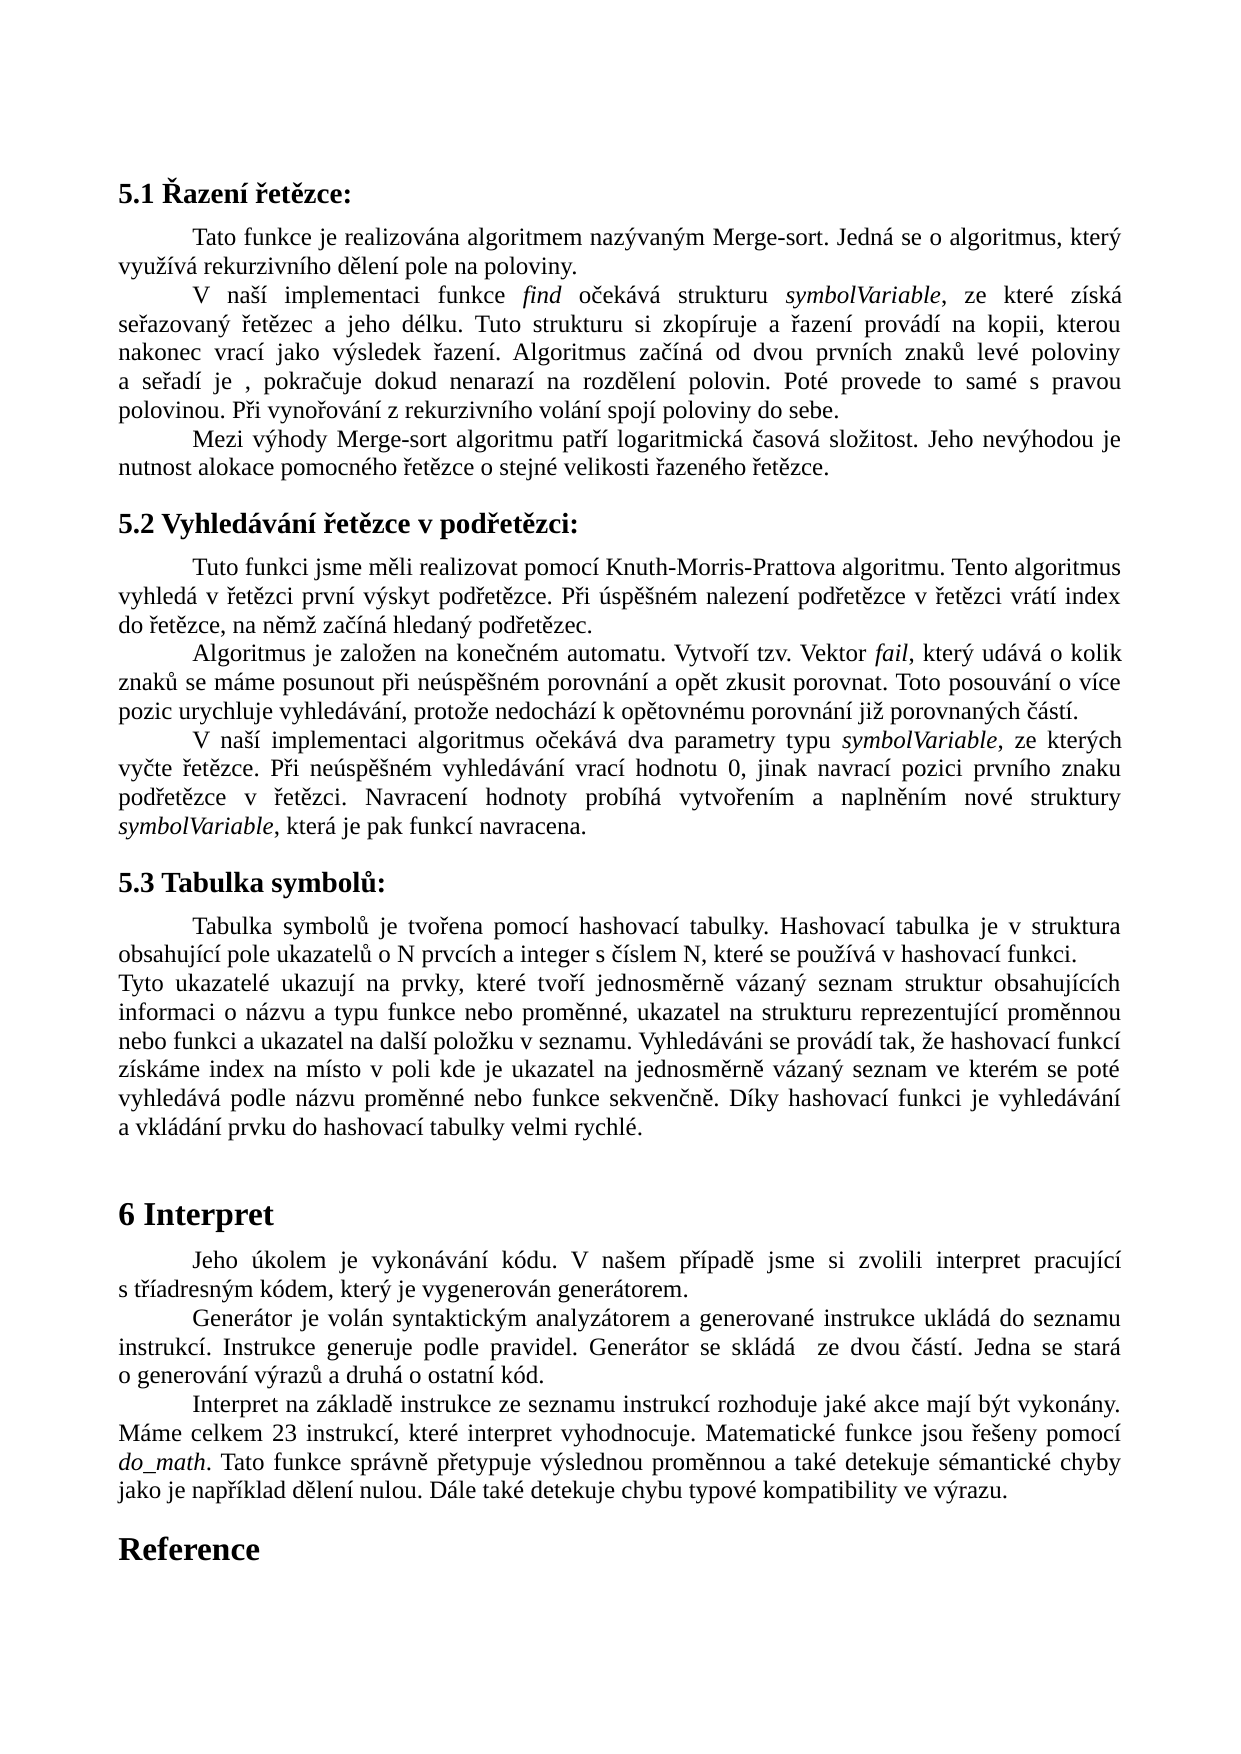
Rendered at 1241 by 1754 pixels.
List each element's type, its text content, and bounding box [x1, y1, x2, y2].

subtitle 5.1 Řazení řetězce: [118, 176, 1122, 210]
subtitle Reference [118, 1529, 1122, 1567]
text V naší implementaci algoritmus očekává dva parametry typu symbolVariable, ze kterých vyčte řetězce. Při neúspěšném vyhledávání vrací hodnotu 0, jinak navrací pozici prvního znaku podřetězce v řetězci. Navracení hodnoty probíhá vytvořením a naplněním nové struktury symbolVariable, která je pak funkcí navracena. [118, 725, 1122, 840]
text Tuto funkci jsme měli realizovat pomocí Knuth-Morris-Prattova algoritmu. Tento algoritmus vyhledá v řetězci první výskyt podřetězce. Při úspěšném nalezení podřetězce v řetězci vrátí index do řetězce, na němž začíná hledaný podřetězec. [118, 552, 1122, 638]
text Algoritmus je založen na konečném automatu. Vytvoří tzv. Vektor fail, který udává o kolik znaků se máme posunout při neúspěšném porovnání a opět zkusit porovnat. Toto posouvání o více pozic urychluje vyhledávání, protože nedochází k opětovnému porovnání již porovnaných částí. [118, 638, 1122, 725]
text Tabulka symbolů je tvořena pomocí hashovací tabulky. Hashovací tabulka je v struktura obsahující pole ukazatelů o N prvcích a integer s číslem N, které se používá v hashovací funkci. [118, 911, 1122, 968]
subtitle 6 Interpret [118, 1194, 1122, 1233]
text Mezi výhody Merge-sort algoritmu patří logaritmická časová složitost. Jeho nevýhodou je nutnost alokace pomocného řetězce o stejné velikosti řazeného řetězce. [118, 424, 1122, 481]
subtitle 5.2 Vyhledávání řetězce v podřetězci: [118, 506, 1122, 540]
text Tyto ukazatelé ukazují na prvky, které tvoří jednosměrně vázaný seznam struktur obsahujících informaci o názvu a typu funkce nebo proměnné, ukazatel na strukturu reprezentující proměnnou nebo funkci a ukazatel na další položku v seznamu. Vyhledáváni se provádí tak, že hashovací funkcí získáme index na místo v poli kde je ukazatel na jednosměrně vázaný seznam ve kterém se poté vyhledává podle názvu proměnné nebo funkce sekvenčně. Díky hashovací funkci je vyhledávání a vkládání prvku do hashovací tabulky velmi rychlé. [118, 968, 1122, 1141]
text V naší implementaci funkce find očekává strukturu symbolVariable, ze které získá seřazovaný řetězec a jeho délku. Tuto strukturu si zkopíruje a řazení provádí na kopii, kterou nakonec vrací jako výsledek řazení. Algoritmus začíná od dvou prvních znaků levé poloviny a seřadí je , pokračuje dokud nenarazí na rozdělení polovin. Poté provede to samé s pravou polovinou. Při vynořování z rekurzivního volání spojí poloviny do sebe. [118, 280, 1122, 424]
text Jeho úkolem je vykonávání kódu. V našem případě jsme si zvolili interpret pracující s tříadresným kódem, který je vygenerován generátorem. [118, 1245, 1122, 1303]
subtitle 5.3 Tabulka symbolů: [118, 865, 1122, 898]
text Generátor je volán syntaktickým analyzátorem a generované instrukce ukládá do seznamu instrukcí. Instrukce generuje podle pravidel. Generátor se skládá ze dvou částí. Jedna se stará o generování výrazů a druhá o ostatní kód. [118, 1303, 1122, 1389]
text Interpret na základě instrukce ze seznamu instrukcí rozhoduje jaké akce mají být vykonány. Máme celkem 23 instrukcí, které interpret vyhodnocuje. Matematické funkce jsou řešeny pomocí do_math. Tato funkce správně přetypuje výslednou proměnnou a také detekuje sémantické chyby jako je například dělení nulou. Dále také detekuje chybu typové kompatibility ve výrazu. [118, 1389, 1122, 1504]
text Tato funkce je realizována algoritmem nazývaným Merge-sort. Jedná se o algoritmus, který využívá rekurzivního dělení pole na poloviny. [118, 222, 1122, 280]
